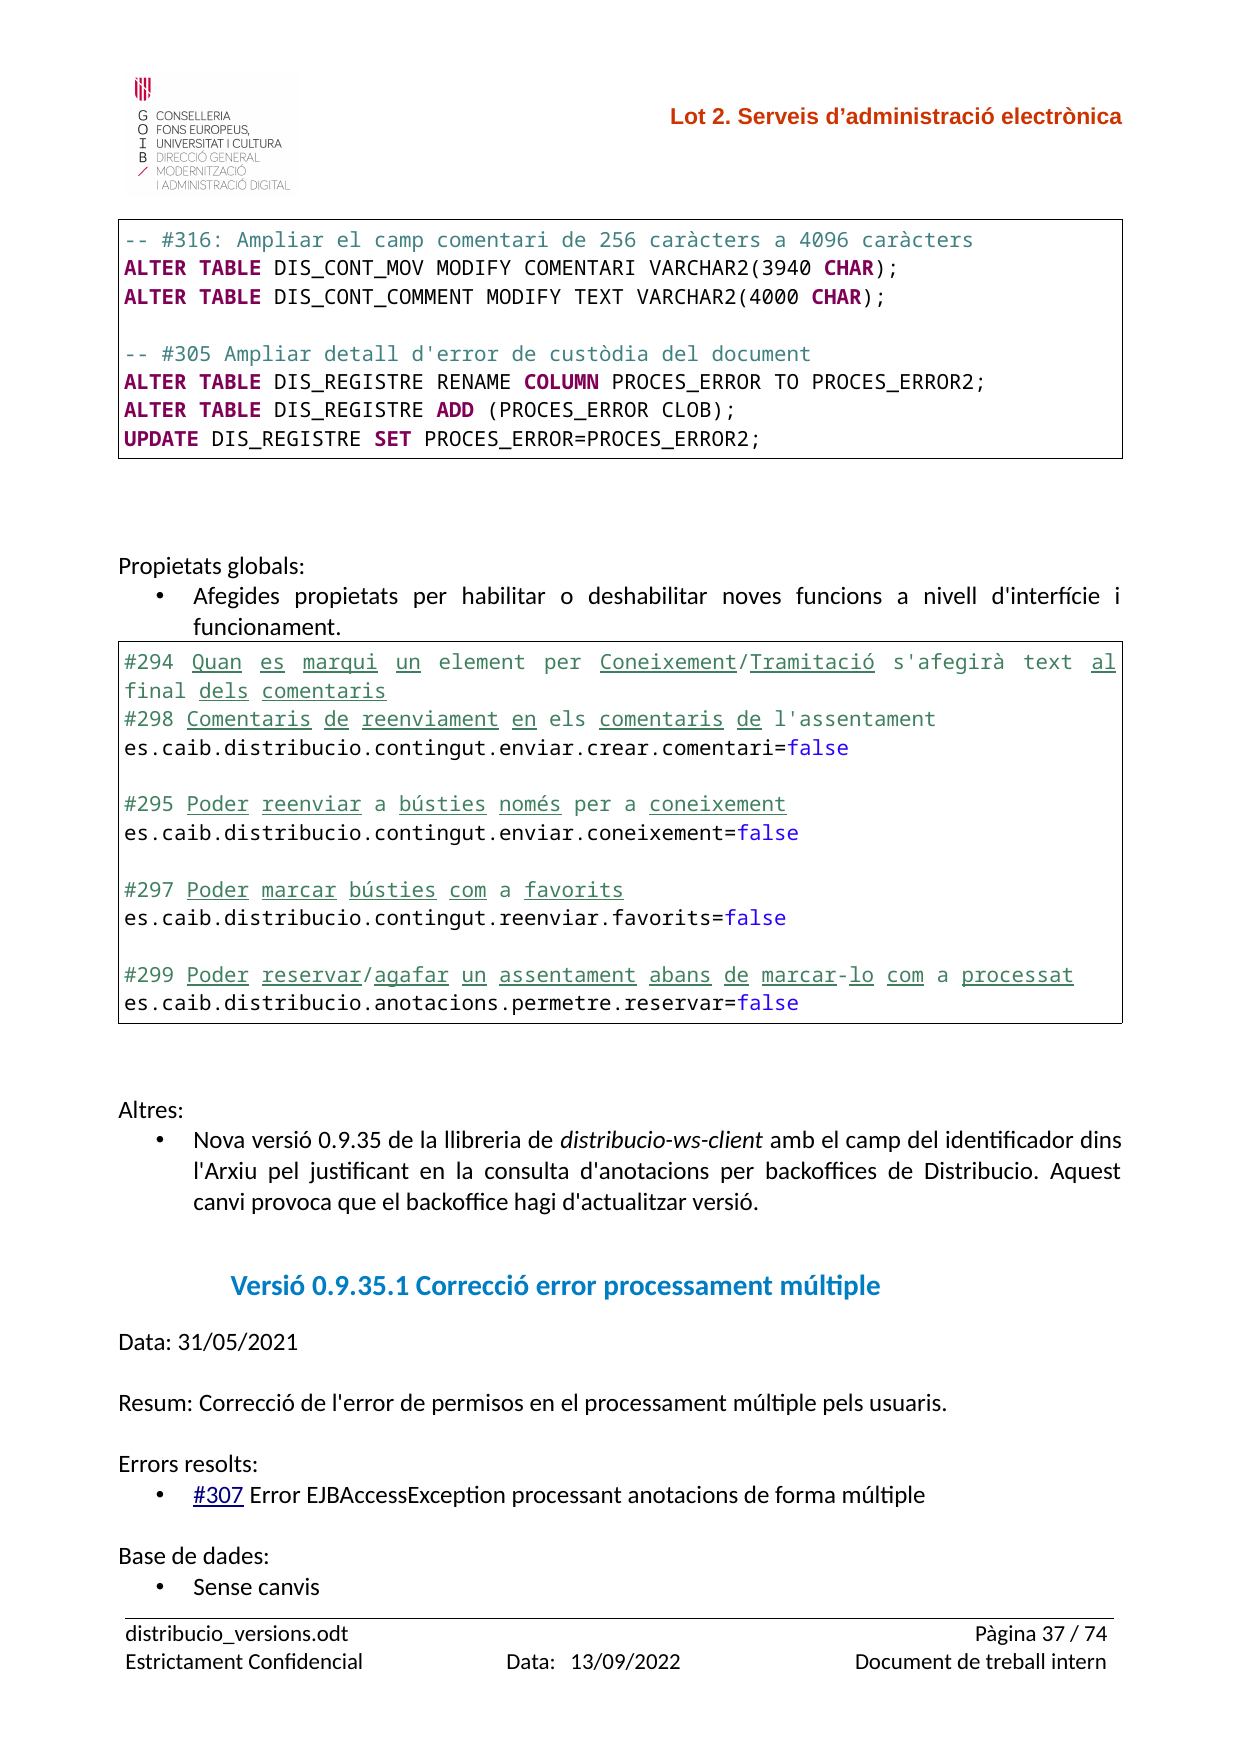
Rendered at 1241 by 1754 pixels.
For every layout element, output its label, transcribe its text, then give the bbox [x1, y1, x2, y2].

list Sense canvis [156, 1571, 1122, 1601]
text Errors resolts: [118, 1449, 1122, 1479]
text Base de dades: [118, 1540, 1122, 1571]
list #307 Error EJBAccessException processant anotacions de forma múltiple [156, 1479, 1122, 1510]
list Afegides propietats per habilitar o deshabilitar noves funcions a nivell d'interfície i funcionament. [156, 580, 1122, 641]
text Data: 31/05/2021 [118, 1327, 1122, 1357]
table_header -- #316: Ampliar el camp comentari de 256 caràcters a 4096 caràcters ALTER TABLE DIS_CONT_MOV MODIFY COMENTARI VARCHAR2(3940 CHAR); ALTER TABLE DIS_CONT_COMMENT MODIFY TEXT VARCHAR2(4000 CHAR); -- #305 Ampliar detall d'error de custòdia del document ALTER TABLE DIS_REGISTRE RENAME COLUMN PROCES_ERROR TO PROCES_ERROR2; ALTER TABLE DIS_REGISTRE ADD (PROCES_ERROR CLOB); UPDATE DIS_REGISTRE SET PROCES_ERROR=PROCES_ERROR2; [119, 220, 1122, 458]
text Propietats globals: [118, 550, 1122, 580]
text Altres: [118, 1094, 1122, 1124]
subtitle Versió 0.9.35.1 Correcció error processament múltiple [153, 1267, 1122, 1303]
text Resum: Correcció de l'error de permisos en el processament múltiple pels usuaris. [118, 1388, 1122, 1418]
table_header #294 Quan es marqui un element per Coneixement/Tramitació s'afegirà text al final dels comentaris #298 Comentaris de reenviament en els comentaris de l'assentament es.caib.distribucio.contingut.enviar.crear.comentari=false #295 Poder reenviar a bústies només per a coneixement es.caib.distribucio.contingut.enviar.coneixement=false #297 Poder marcar bústies com a favorits es.caib.distribucio.contingut.reenviar.favorits=false #299 Poder reservar/agafar un assentament abans de marcar-lo com a processat es.caib.distribucio.anotacions.permetre.reservar=false [119, 642, 1122, 1023]
list Nova versió 0.9.35 de la llibreria de distribucio-ws-client amb el camp del identificador dins l'Arxiu pel justificant en la consulta d'anotacions per backoffices de Distribucio. Aquest canvi provoca que el backoffice hagi d'actualitzar versió. [156, 1124, 1122, 1216]
picture [126, 70, 299, 197]
